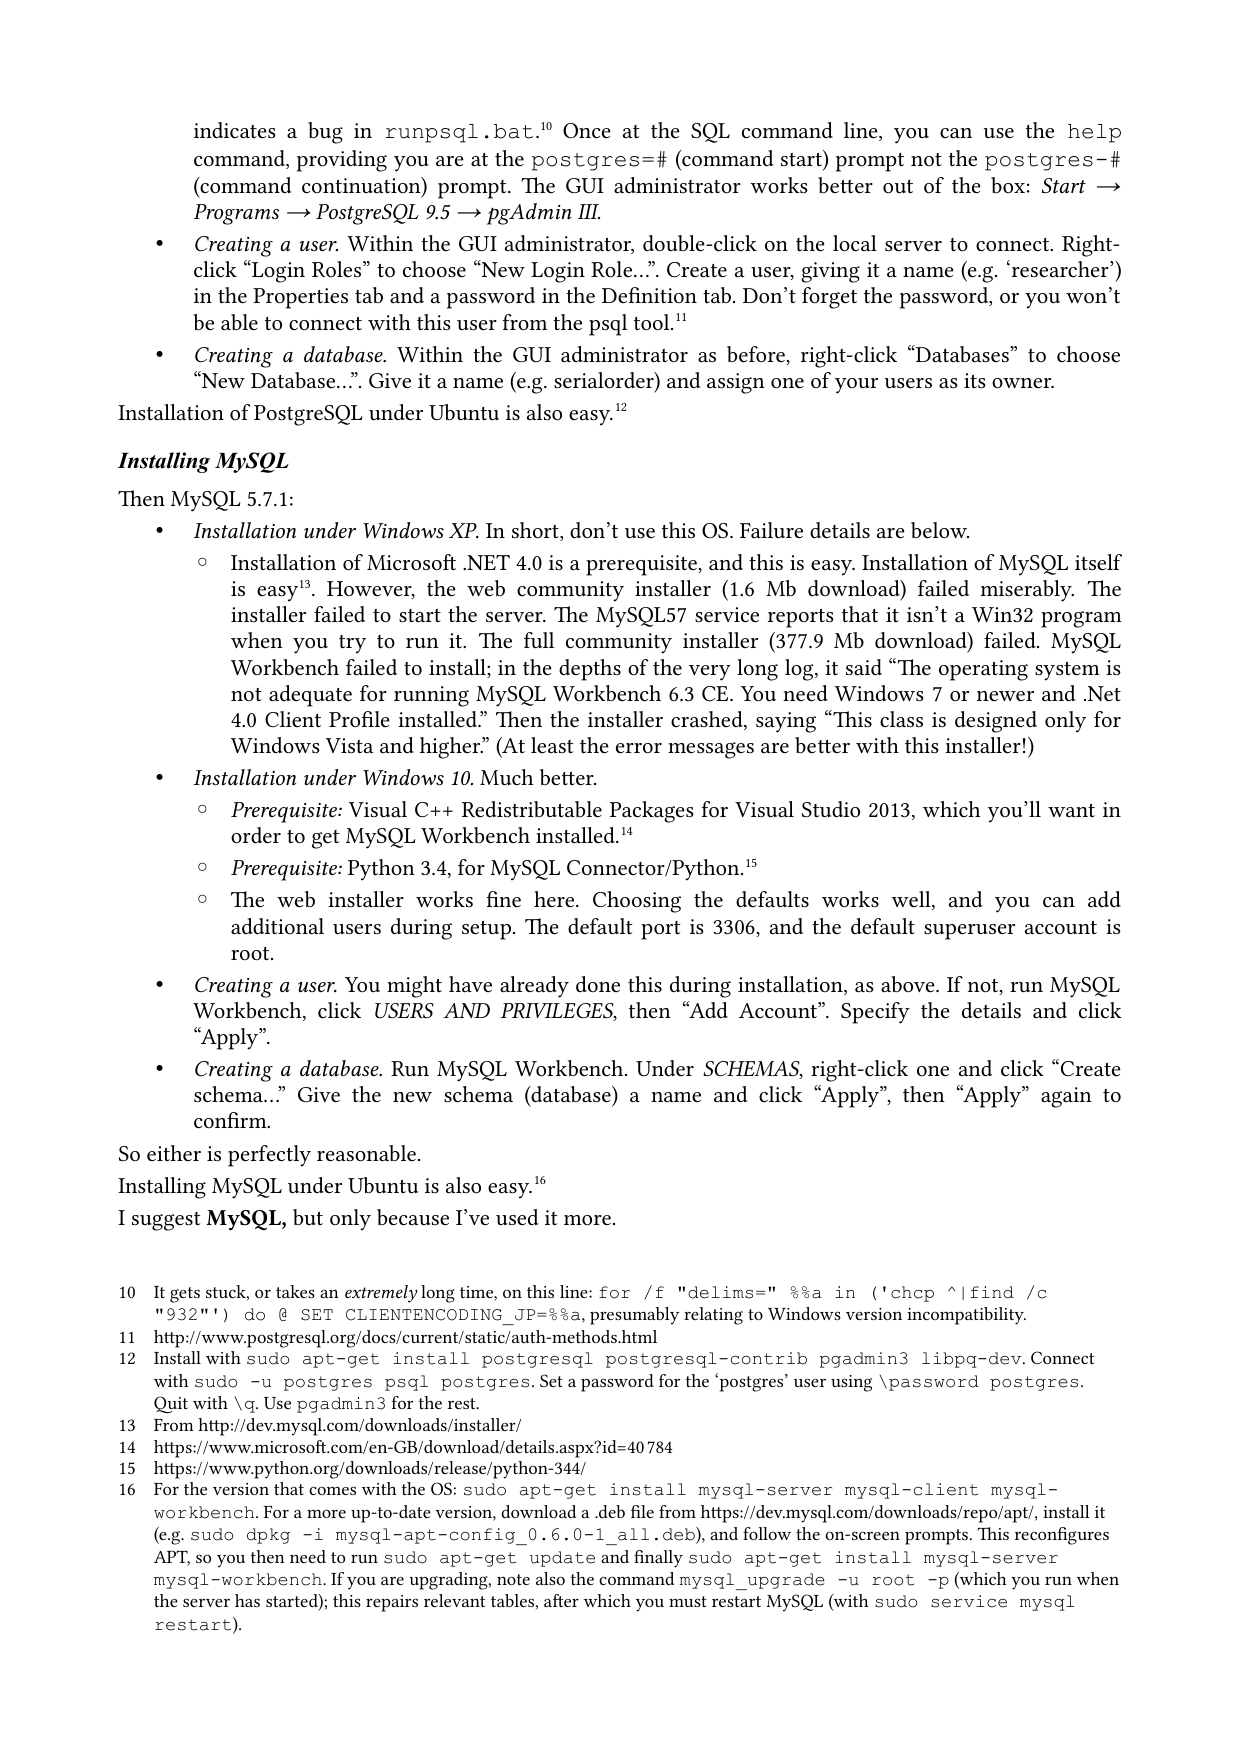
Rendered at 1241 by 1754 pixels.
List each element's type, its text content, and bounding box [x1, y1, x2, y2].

list Installation of Microsoft .NET 4.0 is a prerequisite, and this is easy. Installation of MySQL itself is easy. However, the web community installer (1.6 Mb download) failed miserably. The installer failed to start the server. The MySQL57 service reports that it isn’t a Win32 program when you try to run it. The full community installer (377.9 Mb download) failed. MySQL Workbench failed to install; in the depths of the very long log, it said “The operating system is not adequate for running MySQL Workbench 6.3 CE. You need Windows 7 or newer and .Net 4.0 Client Profile installed.” Then the installer crashed, saying “This class is designed only for Windows Vista and higher.” (At least the error messages are better with this installer!) [193, 550, 1122, 759]
text Installation of PostgreSQL under Ubuntu is also easy. [118, 400, 1122, 426]
list Creating a database. Within the GUI administrator as before, right-click “Databases” to choose “New Database...”. Give it a name (e.g. serialorder) and assign one of your users as its owner. [156, 342, 1122, 394]
subtitle Installing MySQL [118, 447, 1122, 473]
text I suggest MySQL, but only because I’ve used it more. [118, 1205, 1122, 1231]
text Installing MySQL under Ubuntu is also easy. [118, 1173, 1122, 1199]
list Creating a database. Run MySQL Workbench. Under SCHEMAS, right-click one and click “Create schema...” Give the new schema (database) a name and click “Apply”, then “Apply” again to confirm. [156, 1056, 1122, 1134]
list https://www.python.org/downloads/release/python-344/ [118, 1458, 1122, 1479]
list Installation under Windows XP. In short, don’t use this OS. Failure details are below. [156, 518, 1122, 544]
list Installation under Windows 10. Much better. [156, 765, 1122, 791]
list Prerequisite: Python 3.4, for MySQL Connector/Python. [193, 855, 1122, 881]
text Then MySQL 5.7.1: [118, 486, 1122, 512]
text For the version that comes with the OS: sudo apt-get install mysql-server mysql-client mysql-workbench. For a more up-to-date version, download a .deb file from https://dev.mysql.com/downloads/repo/apt/, install it (e.g. sudo dpkg -i mysql-apt-config_0.6.0-1_all.deb), and follow the on-screen prompts. This reconfigures APT, so you then need to run sudo apt-get update and finally sudo apt-get install mysql-server mysql-workbench. If you are upgrading, note also the command mysql_upgrade -u root -p (which you run when the server has started); this repairs relevant tables, after which you must restart MySQL (with sudo service mysql restart). [118, 1479, 1122, 1636]
list https://www.microsoft.com/en-GB/download/details.aspx?id=40784 [118, 1436, 1122, 1458]
list Creating a user. Within the GUI administrator, double-click on the local server to connect. Right-click “Login Roles” to choose “New Login Role...”. Create a user, giving it a name (e.g. ‘researcher’) in the Properties tab and a password in the Definition tab. Don’t forget the password, or you won’t be able to connect with this user from the psql tool. [156, 231, 1122, 336]
list Prerequisite: Visual C++ Redistributable Packages for Visual Studio 2013, which you’ll want in order to get MySQL Workbench installed. [193, 797, 1122, 849]
list It gets stuck, or takes an extremely long time, on this line: for /f "delims=" %%a in ('chcp ^|find /c "932"') do @ SET CLIENTENCODING_JP=%%a, presumably relating to Windows version incompatibility. [118, 1282, 1122, 1326]
text So either is perfectly reasonable. [118, 1141, 1122, 1167]
list indicates a bug in runpsql.bat. Once at the SQL command line, you can use the help command, providing you are at the postgres=# (command start) prompt not the postgres-# (command continuation) prompt. The GUI administrator works better out of the box: Start → Programs → PostgreSQL 9.5 → pgAdmin III. [156, 118, 1122, 225]
list From http://dev.mysql.com/downloads/installer/ [118, 1415, 1122, 1436]
list http://www.postgresql.org/docs/current/static/auth-methods.html [118, 1326, 1122, 1348]
list The web installer works fine here. Choosing the defaults works well, and you can add additional users during setup. The default port is 3306, and the default superuser account is root. [193, 887, 1122, 966]
list Creating a user. You might have already done this during installation, as above. If not, run MySQL Workbench, click USERS AND PRIVILEGES, then “Add Account”. Specify the details and click “Apply”. [156, 972, 1122, 1050]
text Install with sudo apt-get install postgresql postgresql-contrib pgadmin3 libpq-dev. Connect with sudo -u postgres psql postgres. Set a password for the ‘postgres’ user using \password postgres. Quit with \q. Use pgadmin3 for the rest. [118, 1348, 1122, 1415]
